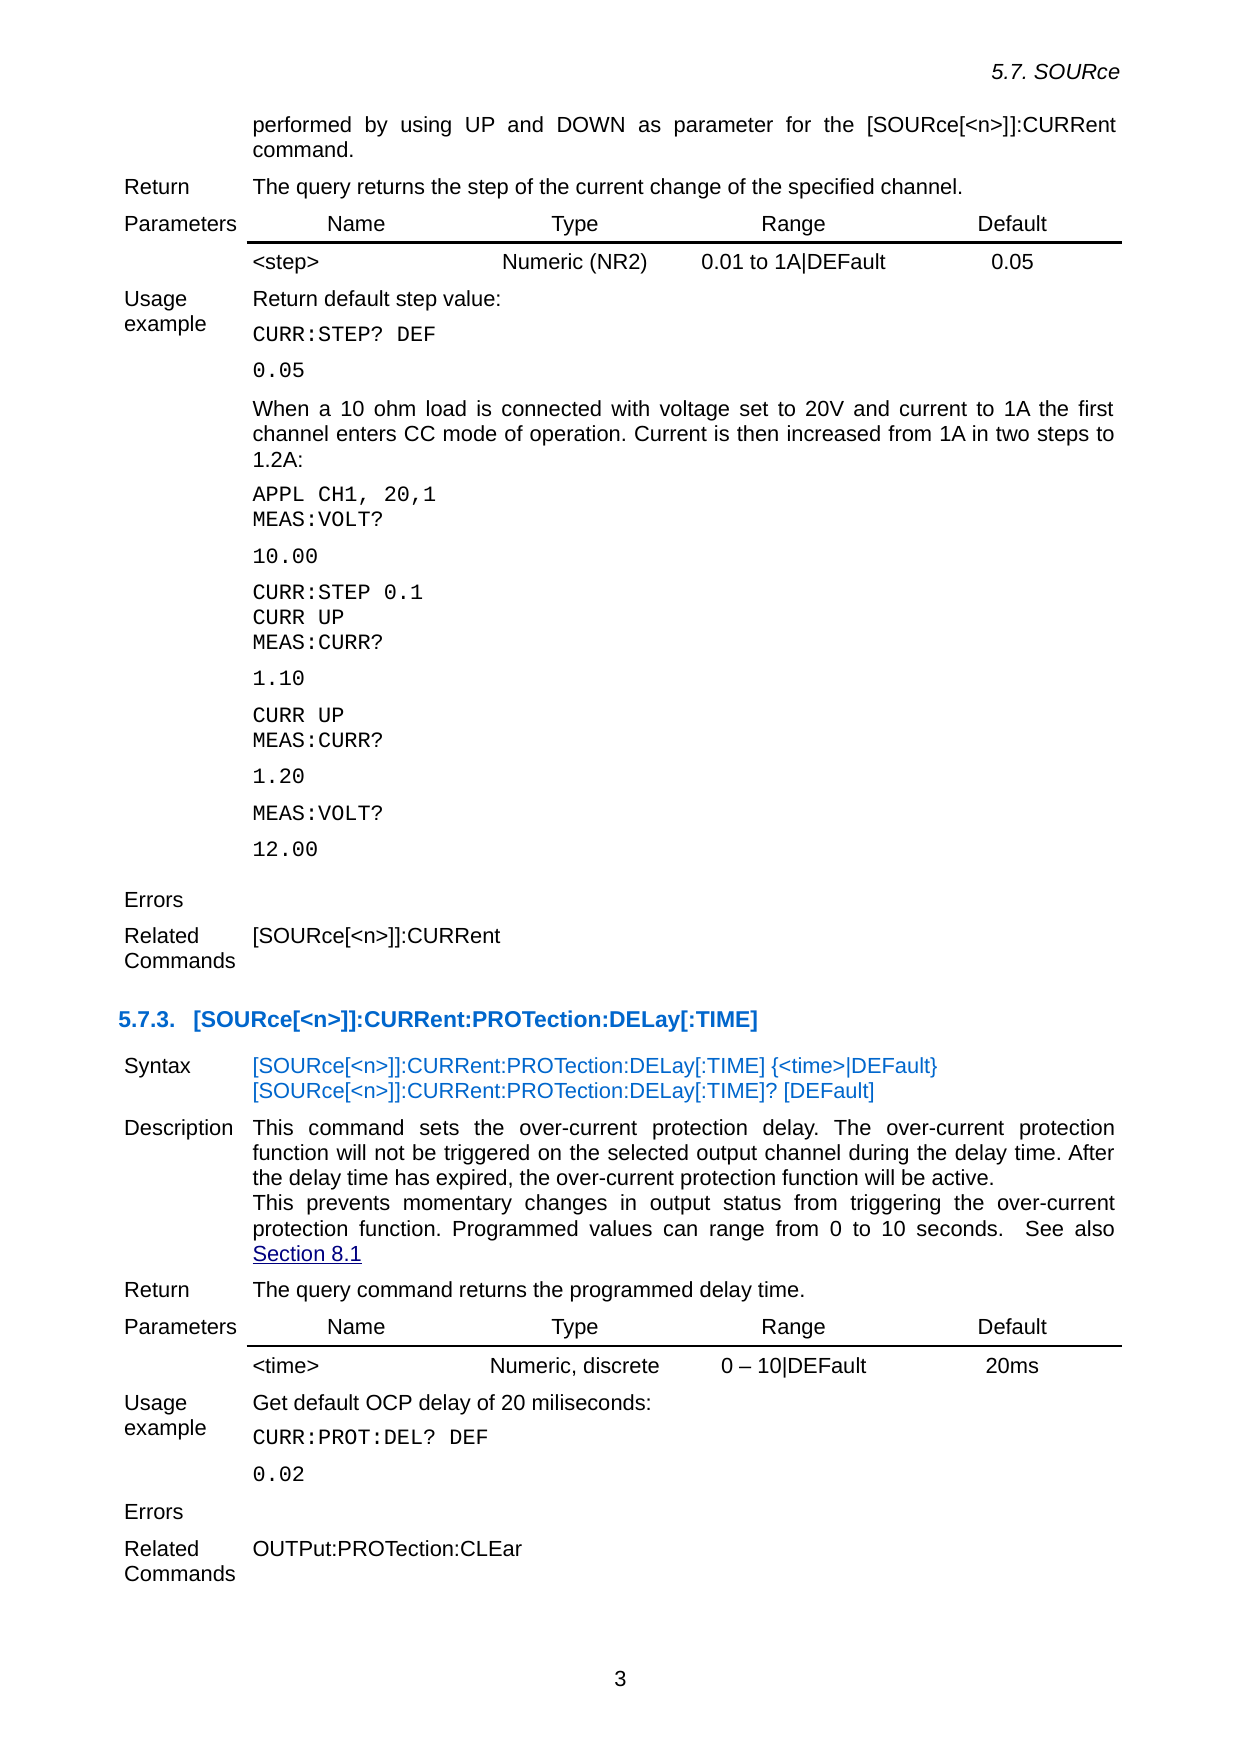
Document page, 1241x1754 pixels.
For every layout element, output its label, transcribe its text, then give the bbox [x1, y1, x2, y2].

table_cell Description [118, 1109, 247, 1272]
table_cell 0.01 to 1A|DEFault [684, 244, 903, 280]
table_cell 0 – 10|DEFault [684, 1347, 903, 1384]
table_cell Range [684, 1308, 903, 1345]
table_cell The query returns the step of the current change of the specified channel. [247, 168, 1122, 205]
table_cell OUTPut:PROTection:CLEar [247, 1530, 1122, 1592]
table_header Syntax [118, 1047, 247, 1109]
table_cell [247, 1494, 1122, 1530]
table_cell 20ms [903, 1347, 1122, 1384]
table_cell Related Commands [118, 1530, 247, 1592]
table_cell Usage example [118, 280, 247, 881]
table_cell Parameters [118, 1308, 247, 1384]
table_cell Numeric, discrete [465, 1347, 684, 1384]
table_cell performed by using UP and DOWN as parameter for the [SOURce[<n>]]:CURRent command. [247, 106, 1122, 168]
table_cell [247, 881, 1122, 917]
table_cell Return [118, 1272, 247, 1308]
table_cell Numeric (NR2) [465, 244, 684, 280]
table_cell Errors [118, 1494, 247, 1530]
table_cell [118, 106, 247, 168]
table_cell Return [118, 168, 247, 205]
table_header [SOURce[<n>]]:CURRent:PROTection:DELay[:TIME] {<time>|DEFault} [SOURce[<n>]]:CURRent:PROTection:DELay[:TIME]? [DEFault] [247, 1047, 1122, 1109]
table_cell Default [903, 1308, 1122, 1345]
table_cell Return default step value: CURR:STEP? DEF 0.05 When a 10 ohm load is connected with voltage set to 20V and current to 1A the first channel enters CC mode of operation. Current is then increased from 1A in two steps to 1.2A: APPL CH1, 20,1 MEAS:VOLT? 10.00 CURR:STEP 0.1 CURR UP MEAS:CURR? 1.10 CURR UP MEAS:CURR? 1.20 MEAS:VOLT? 12.00 [247, 280, 1122, 881]
table_cell Related Commands [118, 918, 247, 979]
table_cell Name [247, 205, 465, 241]
table_cell Default [903, 205, 1122, 241]
table_cell [SOURce[<n>]]:CURRent [247, 918, 1122, 979]
table_cell Name [247, 1308, 465, 1345]
table_cell 0.05 [903, 244, 1122, 280]
table_cell This command sets the over-current protection delay. The over-current protection function will not be triggered on the selected output channel during the delay time. After the delay time has expired, the over-current protection function will be active. This prevents momentary changes in output status from triggering the over-current protection function. Programmed values can range from 0 to 10 seconds. See also Section 8.1 [247, 1109, 1122, 1272]
table_cell Parameters [118, 205, 247, 280]
table_cell <step> [247, 244, 465, 280]
table_cell Get default OCP delay of 20 miliseconds: CURR:PROT:DEL? DEF 0.02 [247, 1384, 1122, 1493]
table_cell <time> [247, 1347, 465, 1384]
table_cell Range [684, 205, 903, 241]
table_cell Type [465, 205, 684, 241]
table_cell Usage example [118, 1384, 247, 1493]
table_cell Errors [118, 881, 247, 917]
subtitle [SOURce[<n>]]:CURRent:PROTection:DELay[:TIME] [118, 1006, 1122, 1032]
table_cell Type [465, 1308, 684, 1345]
table_cell The query command returns the programmed delay time. [247, 1272, 1122, 1308]
